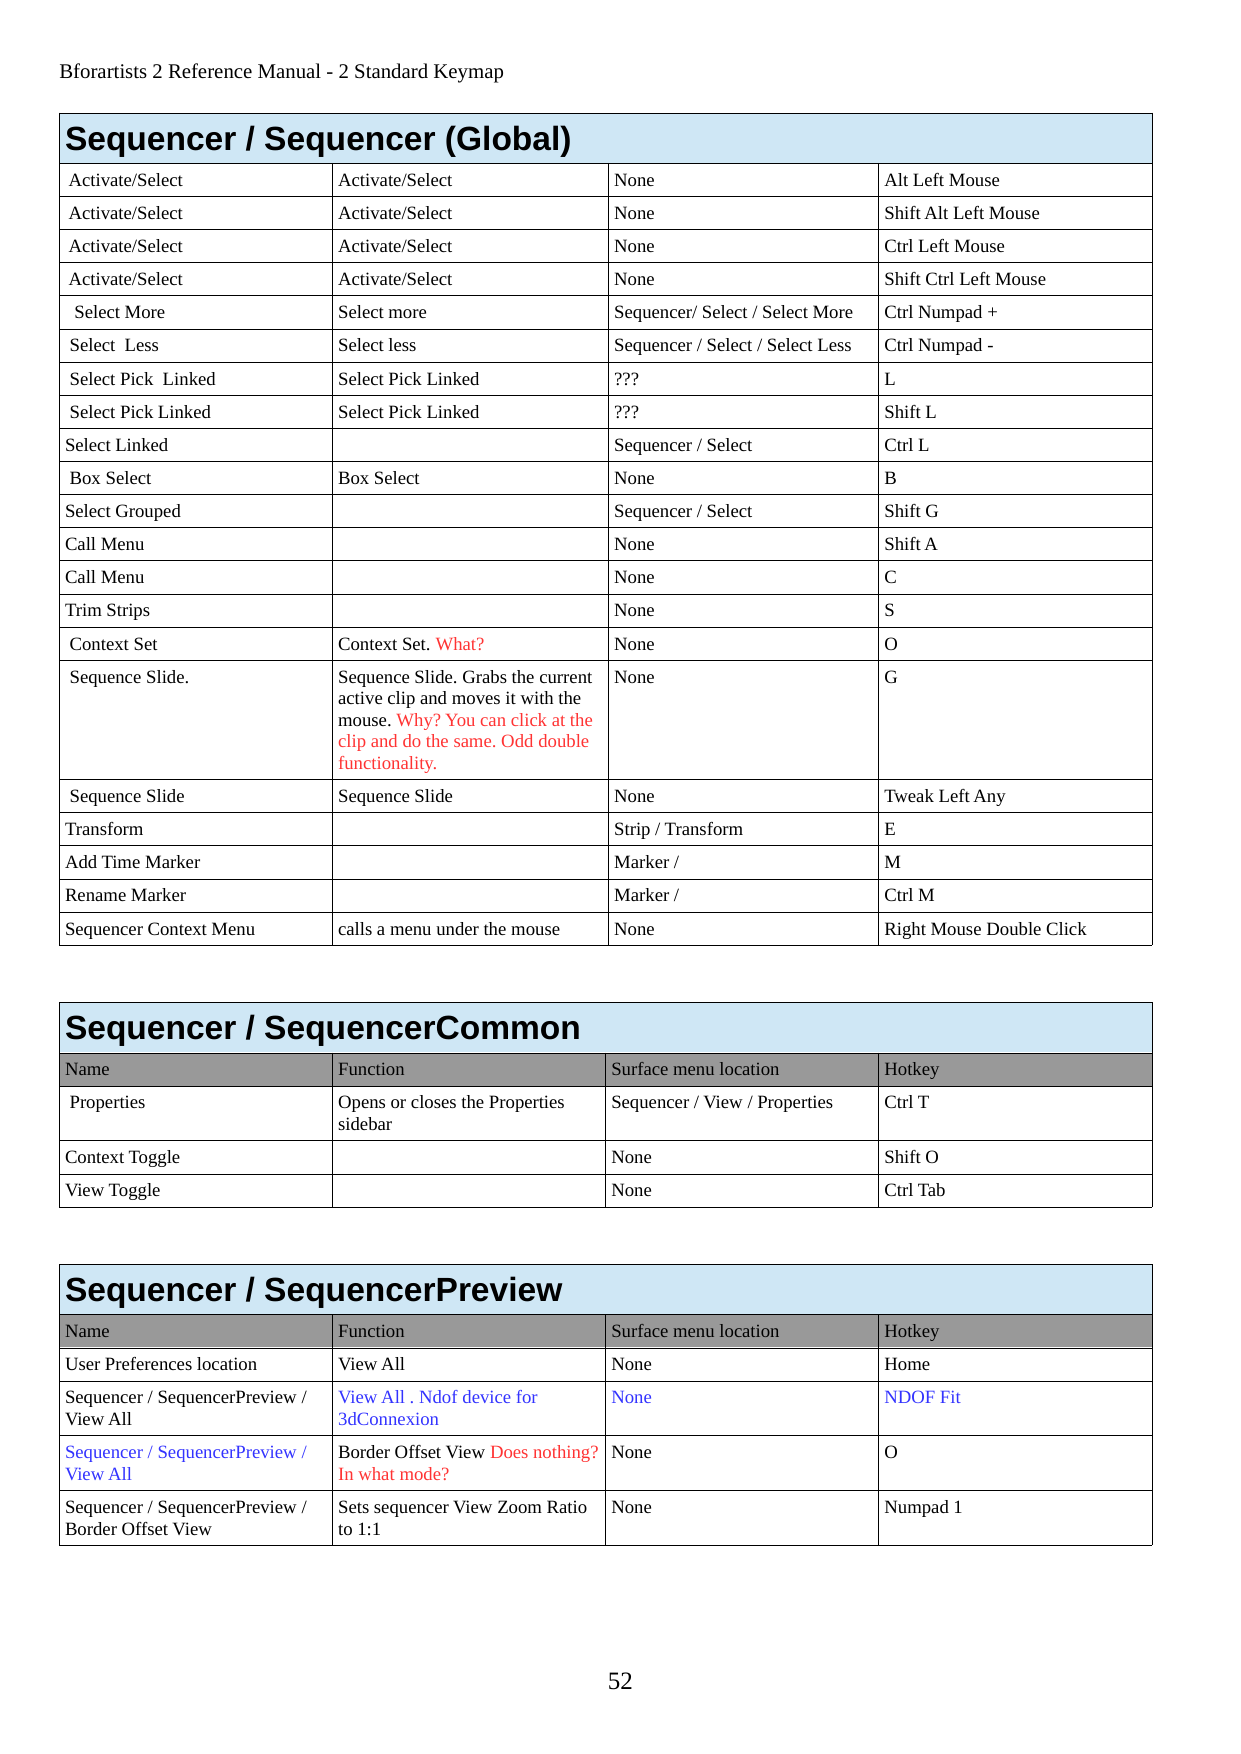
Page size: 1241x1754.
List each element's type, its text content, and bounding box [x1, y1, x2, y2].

table_cell Function [333, 1315, 605, 1347]
table_cell Select Linked [60, 429, 332, 461]
table_cell Call Menu [60, 561, 332, 593]
table_cell G [879, 661, 1152, 779]
table_cell [333, 880, 608, 912]
table_cell Sequencer/ Select / Select More [609, 296, 878, 328]
table_cell Add Time Marker [60, 846, 332, 878]
table_cell None [609, 263, 878, 295]
table_header Sequencer / SequencerPreview [60, 1265, 1152, 1314]
table_cell Surface menu location [606, 1315, 878, 1347]
table_cell Ctrl M [879, 880, 1152, 912]
table_cell Hotkey [879, 1054, 1152, 1086]
table_cell Context Set. What? [333, 628, 608, 660]
table_cell Select Pick Linked [60, 363, 332, 395]
table_cell Sequence Slide. [60, 661, 332, 779]
table_cell View All [333, 1349, 605, 1381]
table_cell Strip / Transform [609, 813, 878, 845]
table_cell B [879, 462, 1152, 494]
table_cell Sequencer / SequencerPreview / Border Offset View [60, 1491, 332, 1545]
table_cell Select Pick Linked [333, 396, 608, 428]
table_cell Sequence Slide. Grabs the current active clip and moves it with the mouse. Why? You can click at the clip and do the same. Odd double functionality. [333, 661, 608, 779]
table_cell Name [60, 1054, 332, 1086]
table_cell Sequencer / SequencerPreview / View All [60, 1436, 332, 1490]
table_cell Select Less [60, 330, 332, 362]
table_cell Ctrl Numpad + [879, 296, 1152, 328]
table_cell Ctrl Numpad - [879, 330, 1152, 362]
table_cell Properties [60, 1087, 332, 1140]
table_cell Activate/Select [333, 263, 608, 295]
table_cell Border Offset View Does nothing? In what mode? [333, 1436, 605, 1490]
table_cell Sequencer / View / Properties [606, 1087, 878, 1140]
table_cell [333, 429, 608, 461]
table_cell [333, 495, 608, 527]
table_cell Sequencer / Select [609, 495, 878, 527]
table_cell Activate/Select [60, 164, 332, 196]
table_cell Function [333, 1054, 605, 1086]
table_cell [333, 561, 608, 593]
table_cell Activate/Select [60, 230, 332, 262]
table_cell Box Select [60, 462, 332, 494]
table_cell Home [879, 1349, 1152, 1381]
table_cell Select Grouped [60, 495, 332, 527]
table_cell Rename Marker [60, 880, 332, 912]
table_cell Right Mouse Double Click [879, 913, 1152, 945]
table_cell Surface menu location [606, 1054, 878, 1086]
table_cell None [606, 1491, 878, 1545]
table_cell Marker / [609, 880, 878, 912]
table_cell [333, 1175, 605, 1207]
table_cell Box Select [333, 462, 608, 494]
table_cell Select Pick Linked [333, 363, 608, 395]
table_cell Sequencer / SequencerPreview / View All [60, 1382, 332, 1435]
table_cell None [609, 164, 878, 196]
table_cell User Preferences location [60, 1349, 332, 1381]
table_cell ??? [609, 396, 878, 428]
table_cell Marker / [609, 846, 878, 878]
table_cell None [609, 913, 878, 945]
table_cell None [609, 661, 878, 779]
table_cell Shift A [879, 528, 1152, 560]
table_cell calls a menu under the mouse [333, 913, 608, 945]
table_cell None [609, 628, 878, 660]
table_cell Activate/Select [333, 164, 608, 196]
table_cell E [879, 813, 1152, 845]
table_cell Sets sequencer View Zoom Ratio to 1:1 [333, 1491, 605, 1545]
table_cell View All . Ndof device for 3dConnexion [333, 1382, 605, 1435]
table_cell C [879, 561, 1152, 593]
table_cell Sequencer / Select [609, 429, 878, 461]
table_cell Call Menu [60, 528, 332, 560]
table_cell [333, 595, 608, 627]
table_cell Select Pick Linked [60, 396, 332, 428]
table_cell Shift L [879, 396, 1152, 428]
table_cell Sequencer / Select / Select Less [609, 330, 878, 362]
table_cell Tweak Left Any [879, 780, 1152, 812]
table_cell Select more [333, 296, 608, 328]
table_cell O [879, 628, 1152, 660]
table_cell Context Set [60, 628, 332, 660]
table_cell View Toggle [60, 1175, 332, 1207]
table_cell None [606, 1436, 878, 1490]
table_cell None [609, 595, 878, 627]
table_cell NDOF Fit [879, 1382, 1152, 1435]
table_cell Activate/Select [60, 263, 332, 295]
table_cell Ctrl Left Mouse [879, 230, 1152, 262]
table_cell Ctrl L [879, 429, 1152, 461]
table_cell [333, 1141, 605, 1173]
table_cell Name [60, 1315, 332, 1347]
table_cell Activate/Select [60, 197, 332, 229]
table_cell Activate/Select [333, 197, 608, 229]
table_cell None [609, 561, 878, 593]
table_cell None [609, 197, 878, 229]
table_cell Transform [60, 813, 332, 845]
table_cell [333, 813, 608, 845]
table_cell None [606, 1141, 878, 1173]
table_cell None [606, 1349, 878, 1381]
table_cell [333, 528, 608, 560]
table_cell Shift Alt Left Mouse [879, 197, 1152, 229]
table_cell L [879, 363, 1152, 395]
table_cell ??? [609, 363, 878, 395]
table_header Sequencer / Sequencer (Global) [60, 114, 1152, 163]
table_cell None [609, 230, 878, 262]
table_cell Context Toggle [60, 1141, 332, 1173]
table_cell O [879, 1436, 1152, 1490]
table_cell Sequence Slide [333, 780, 608, 812]
table_cell None [606, 1175, 878, 1207]
table_cell Numpad 1 [879, 1491, 1152, 1545]
table_cell M [879, 846, 1152, 878]
table_cell Shift O [879, 1141, 1152, 1173]
table_cell None [609, 528, 878, 560]
table_cell Ctrl T [879, 1087, 1152, 1140]
table_cell Ctrl Tab [879, 1175, 1152, 1207]
table_cell Select less [333, 330, 608, 362]
table_cell None [606, 1382, 878, 1435]
table_cell Opens or closes the Properties sidebar [333, 1087, 605, 1140]
table_cell None [609, 780, 878, 812]
table_cell None [609, 462, 878, 494]
table_cell Sequence Slide [60, 780, 332, 812]
table_cell Shift G [879, 495, 1152, 527]
table_header Sequencer / SequencerCommon [60, 1003, 1152, 1052]
table_cell Shift Ctrl Left Mouse [879, 263, 1152, 295]
table_cell Hotkey [879, 1315, 1152, 1347]
table_cell Trim Strips [60, 595, 332, 627]
table_cell Alt Left Mouse [879, 164, 1152, 196]
table_cell [333, 846, 608, 878]
table_cell S [879, 595, 1152, 627]
table_cell Activate/Select [333, 230, 608, 262]
table_cell Select More [60, 296, 332, 328]
table_cell Sequencer Context Menu [60, 913, 332, 945]
